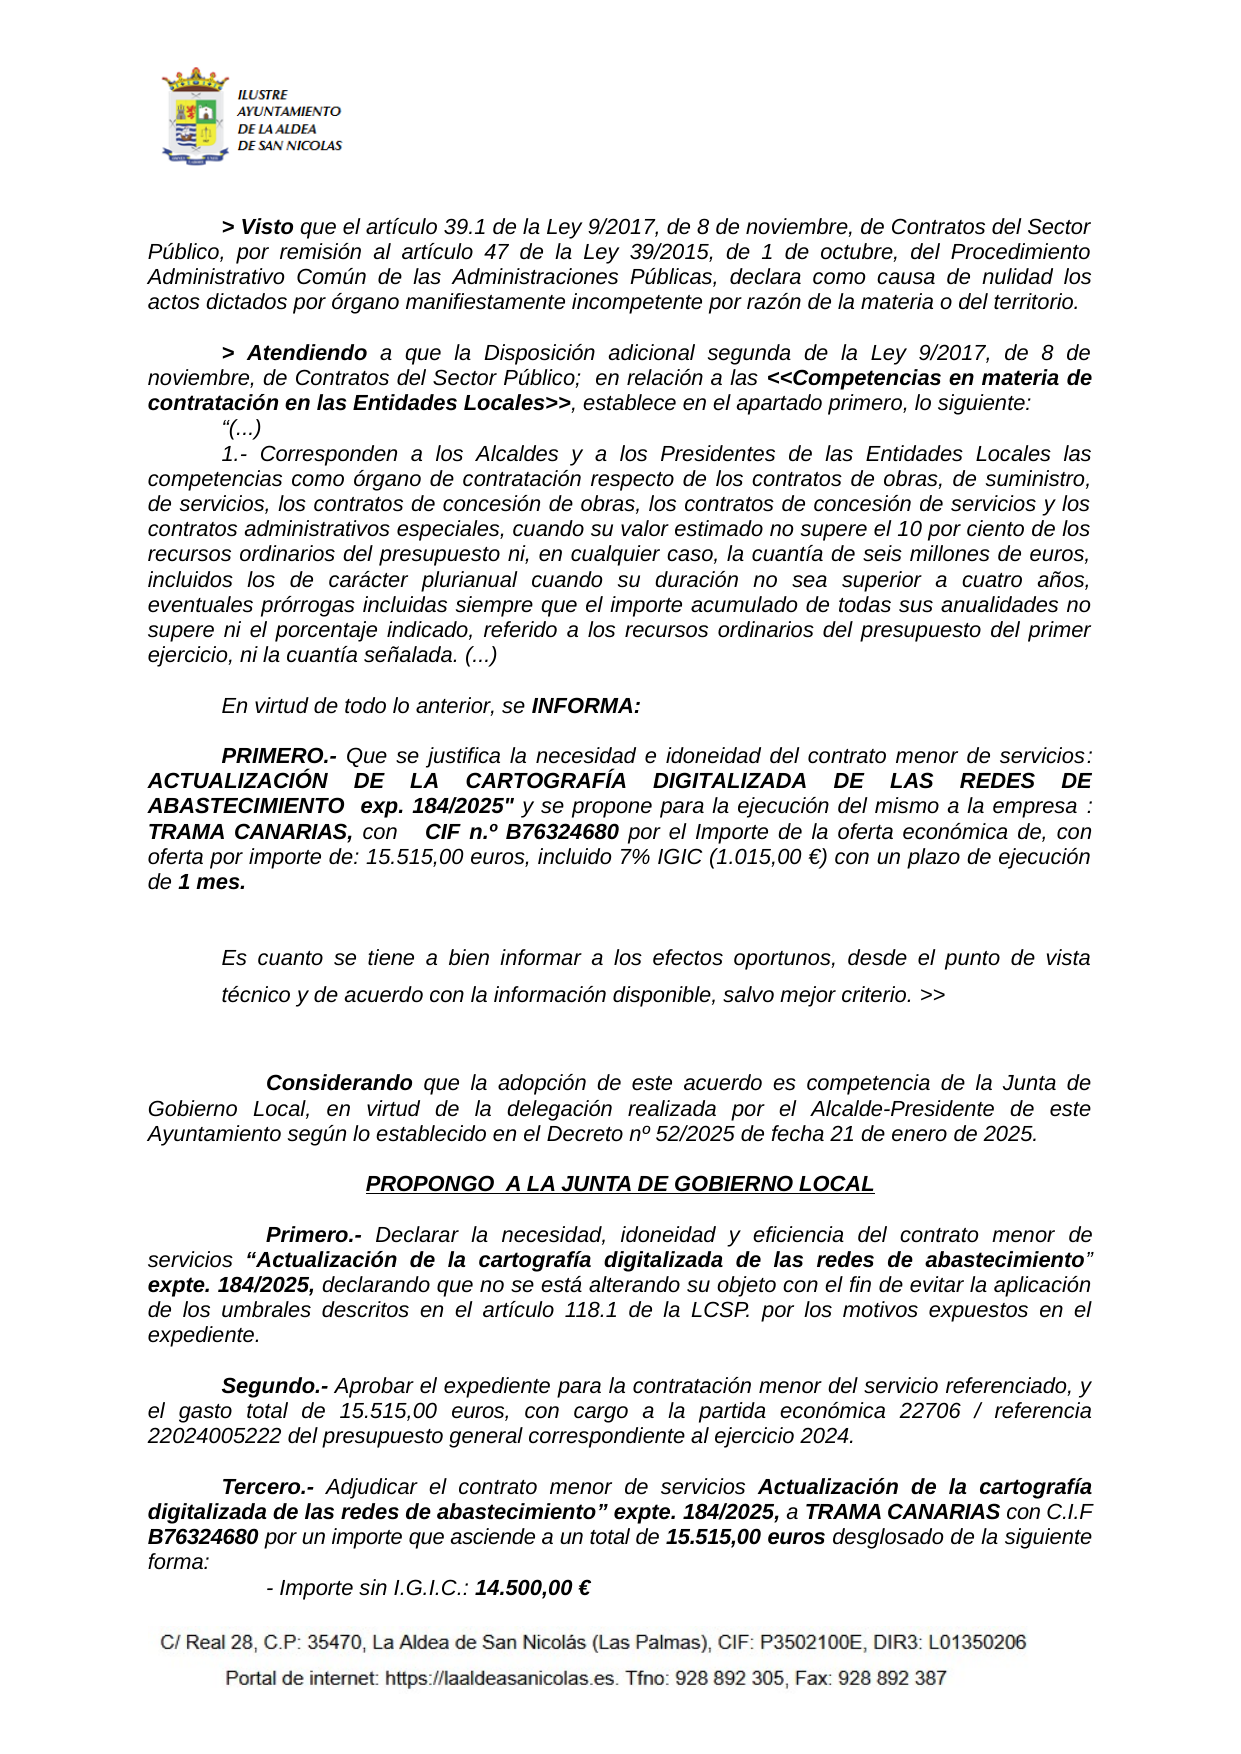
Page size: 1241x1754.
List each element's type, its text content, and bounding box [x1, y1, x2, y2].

text En virtud de todo lo anterior, se INFORMA: [148, 693, 1093, 718]
text “(...) [148, 415, 1093, 441]
text PRIMERO.- Que se justifica la necesidad e idoneidad del contrato menor de servicios: ACTUALIZACIÓN DE LA CARTOGRAFÍA DIGITALIZADA DE LAS REDES DE ABASTECIMIENTO exp. 184/2025" y se propone para la ejecución del mismo a la empresa : TRAMA CANARIAS, con CIF n.º B76324680 por el Importe de la oferta económica de, con oferta por importe de: 15.515,00 euros, incluido 7% IGIC (1.015,00 €) con un plazo de ejecución de 1 mes. [148, 743, 1093, 894]
text Tercero.- Adjudicar el contrato menor de servicios Actualización de la cartografía digitalizada de las redes de abastecimiento” expte. 184/2025, a TRAMA CANARIAS con C.I.F B76324680 por un importe que asciende a un total de 15.515,00 euros desglosado de la siguiente forma: [148, 1474, 1093, 1574]
text Primero.- Declarar la necesidad, idoneidad y eficiencia del contrato menor de servicios “Actualización de la cartografía digitalizada de las redes de abastecimiento” expte. 184/2025, declarando que no se está alterando su objeto con el fin de evitar la aplicación de los umbrales descritos en el artículo 118.1 de la LCSP. por los motivos expuestos en el expediente. [148, 1222, 1093, 1348]
text 1.- Corresponden a los Alcaldes y a los Presidentes de las Entidades Locales las competencias como órgano de contratación respecto de los contratos de obras, de suministro, de servicios, los contratos de concesión de obras, los contratos de concesión de servicios y los contratos administrativos especiales, cuando su valor estimado no supere el 10 por ciento de los recursos ordinarios del presupuesto ni, en cualquier caso, la cuantía de seis millones de euros, incluidos los de carácter plurianual cuando su duración no sea superior a cuatro años, eventuales prórrogas incluidas siempre que el importe acumulado de todas sus anualidades no supere ni el porcentaje indicado, referido a los recursos ordinarios del presupuesto del primer ejercicio, ni la cuantía señalada. (...) [148, 441, 1093, 667]
subtitle Es cuanto se tiene a bien informar a los efectos oportunos, desde el punto de vista técnico y de acuerdo con la información disponible, salvo mejor criterio. >> [221, 944, 1093, 1007]
text PROPONGO A LA JUNTA DE GOBIERNO LOCAL [148, 1171, 1093, 1196]
text - Importe sin I.G.I.C.: 14.500,00 € [148, 1574, 1093, 1600]
text > Atendiendo a que la Disposición adicional segunda de la Ley 9/2017, de 8 de noviembre, de Contratos del Sector Público; en relación a las <<Competencias en materia de contratación en las Entidades Locales>>, establece en el apartado primero, lo siguiente: [148, 340, 1093, 415]
text Considerando que la adopción de este acuerdo es competencia de la Junta de Gobierno Local, en virtud de la delegación realizada por el Alcalde-Presidente de este Ayuntamiento según lo establecido en el Decreto nº 52/2025 de fecha 21 de enero de 2025. [148, 1070, 1093, 1146]
text Segundo.- Aprobar el expediente para la contratación menor del servicio referenciado, y el gasto total de 15.515,00 euros, con cargo a la partida económica 22706 / referencia 22024005222 del presupuesto general correspondiente al ejercicio 2024. [148, 1373, 1093, 1448]
picture [148, 59, 358, 173]
picture [148, 1626, 1034, 1694]
text > Visto que el artículo 39.1 de la Ley 9/2017, de 8 de noviembre, de Contratos del Sector Público, por remisión al artículo 47 de la Ley 39/2015, de 1 de octubre, del Procedimiento Administrativo Común de las Administraciones Públicas, declara como causa de nulidad los actos dictados por órgano manifiestamente incompetente por razón de la materia o del territorio. [148, 214, 1093, 314]
